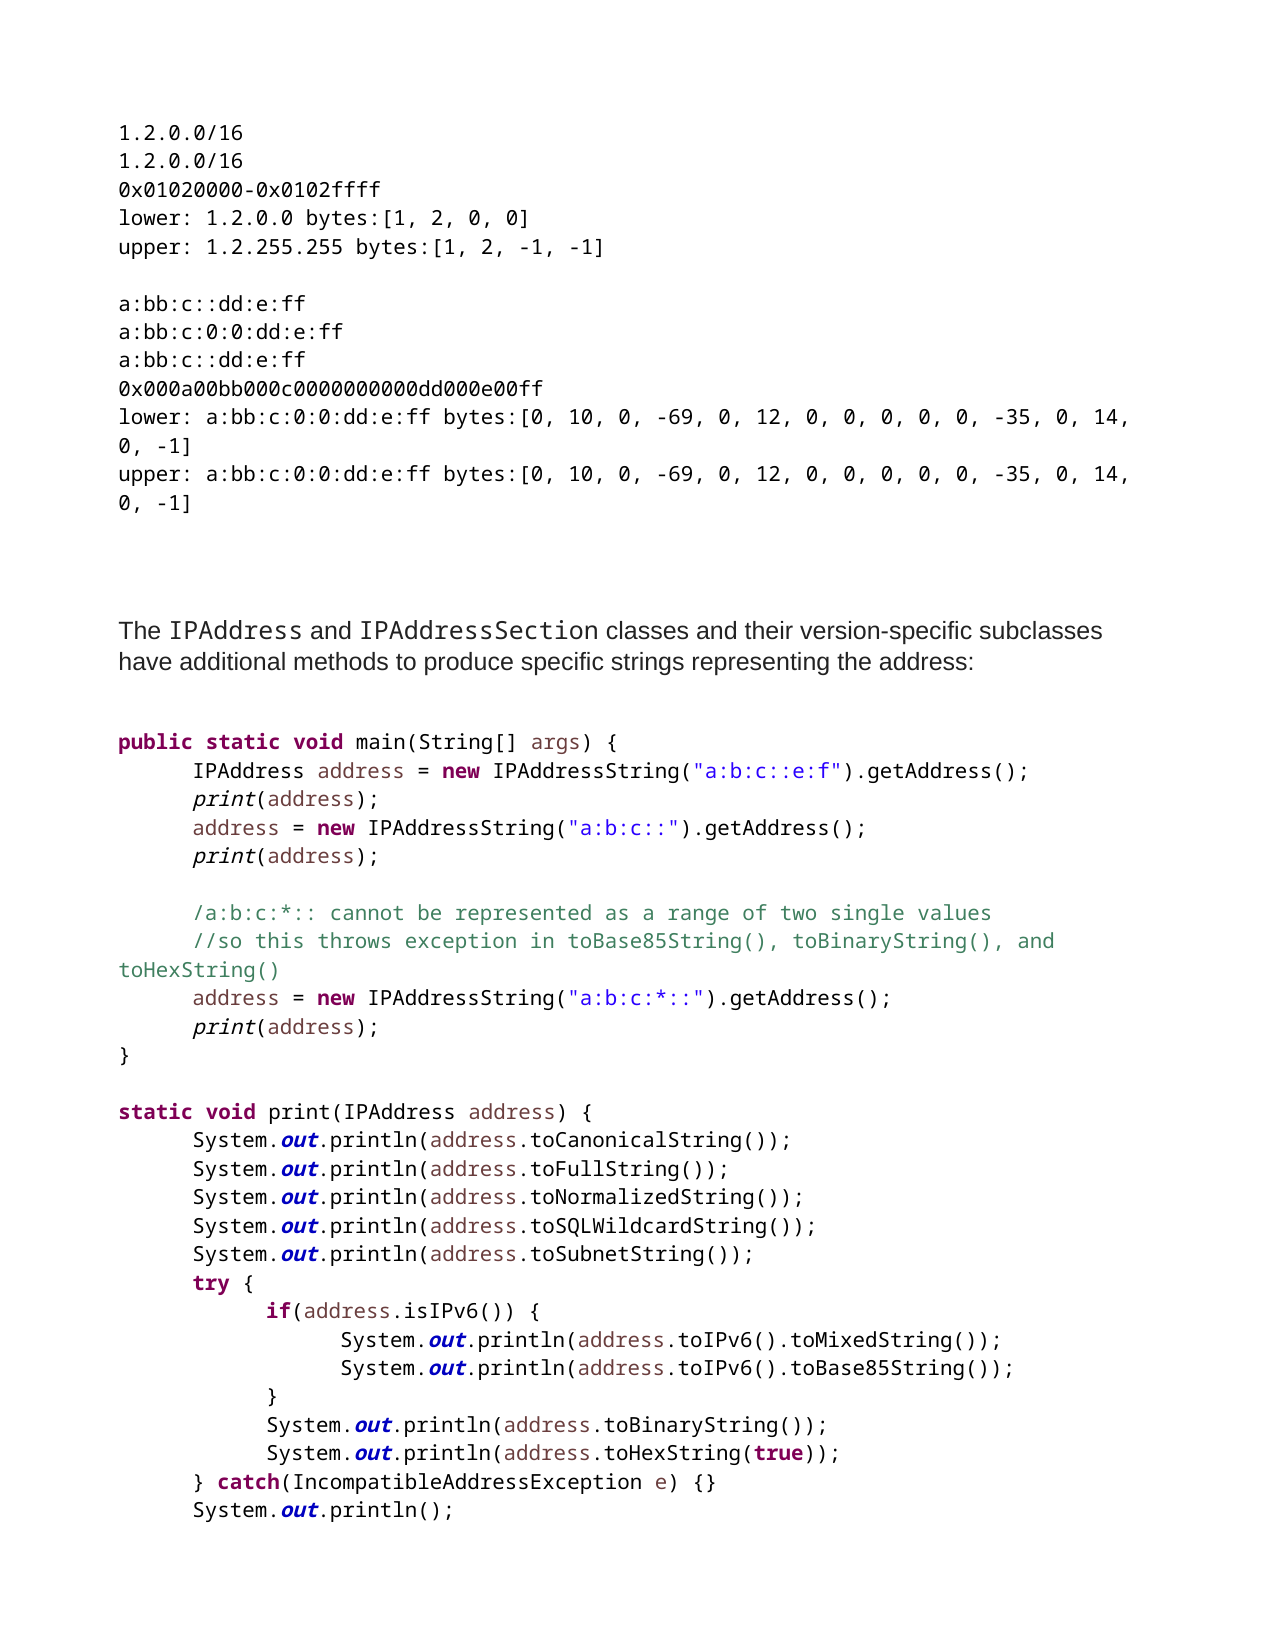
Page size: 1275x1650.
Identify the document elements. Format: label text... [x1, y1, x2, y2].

text System.out.println(); [118, 1495, 1157, 1524]
text static void print(IPAddress address) { [118, 1097, 1157, 1126]
text address = new IPAddressString("a:b:c::").getAddress(); [118, 813, 1157, 841]
text lower: a:bb:c:0:0:dd:e:ff bytes:[0, 10, 0, -69, 0, 12, 0, 0, 0, 0, 0, -35, 0, 14, 0, -1] upper: a:bb:c:0:0:dd:e:ff bytes:[0, 10, 0, -69, 0, 12, 0, 0, 0, 0, 0, -35, 0, 14, 0, -1] [118, 402, 1157, 516]
text System.out.println(address.toCanonicalString()); [118, 1126, 1157, 1154]
text print(address); [118, 841, 1157, 870]
text 1.2.0.0/16 [118, 118, 1157, 147]
text lower: 1.2.0.0 bytes:[1, 2, 0, 0] [118, 203, 1157, 232]
text } [118, 1040, 1157, 1069]
text a:bb:c::dd:e:ff [118, 289, 1157, 317]
text 1.2.0.0/16 [118, 147, 1157, 175]
text System.out.println(address.toSubnetString()); [118, 1239, 1157, 1268]
text 0x000a00bb000c0000000000dd000e00ff [118, 374, 1157, 402]
text //so this throws exception in toBase85String(), toBinaryString(), and toHexString() [118, 927, 1157, 983]
text address = new IPAddressString("a:b:c:*::").getAddress(); [118, 983, 1157, 1012]
text 0x01020000-0x0102ffff [118, 175, 1157, 203]
text } catch(IncompatibleAddressException e) {} [118, 1467, 1157, 1495]
text System.out.println(address.toFullString()); [118, 1154, 1157, 1182]
text System.out.println(address.toHexString(true)); [118, 1438, 1157, 1467]
text } [118, 1382, 1157, 1410]
text try { [118, 1268, 1157, 1296]
text System.out.println(address.toIPv6().toMixedString()); [118, 1325, 1157, 1353]
text a:bb:c::dd:e:ff [118, 346, 1157, 374]
text System.out.println(address.toNormalizedString()); [118, 1182, 1157, 1211]
text The IPAddress and IPAddressSection classes and their version-specific subclasses have additional methods to produce specific strings representing the address: [118, 612, 1157, 675]
text IPAddress address = new IPAddressString("a:b:c::e:f").getAddress(); [118, 756, 1157, 784]
text upper: 1.2.255.255 bytes:[1, 2, -1, -1] [118, 232, 1157, 260]
text /a:b:c:*:: cannot be represented as a range of two single values [118, 898, 1157, 927]
text a:bb:c:0:0:dd:e:ff [118, 317, 1157, 346]
text print(address); [118, 1012, 1157, 1040]
text print(address); [118, 784, 1157, 813]
text System.out.println(address.toBinaryString()); [118, 1410, 1157, 1438]
text System.out.println(address.toIPv6().toBase85String()); [118, 1353, 1157, 1382]
text if(address.isIPv6()) { [118, 1296, 1157, 1325]
text public static void main(String[] args) { [118, 727, 1157, 756]
text System.out.println(address.toSQLWildcardString()); [118, 1211, 1157, 1239]
